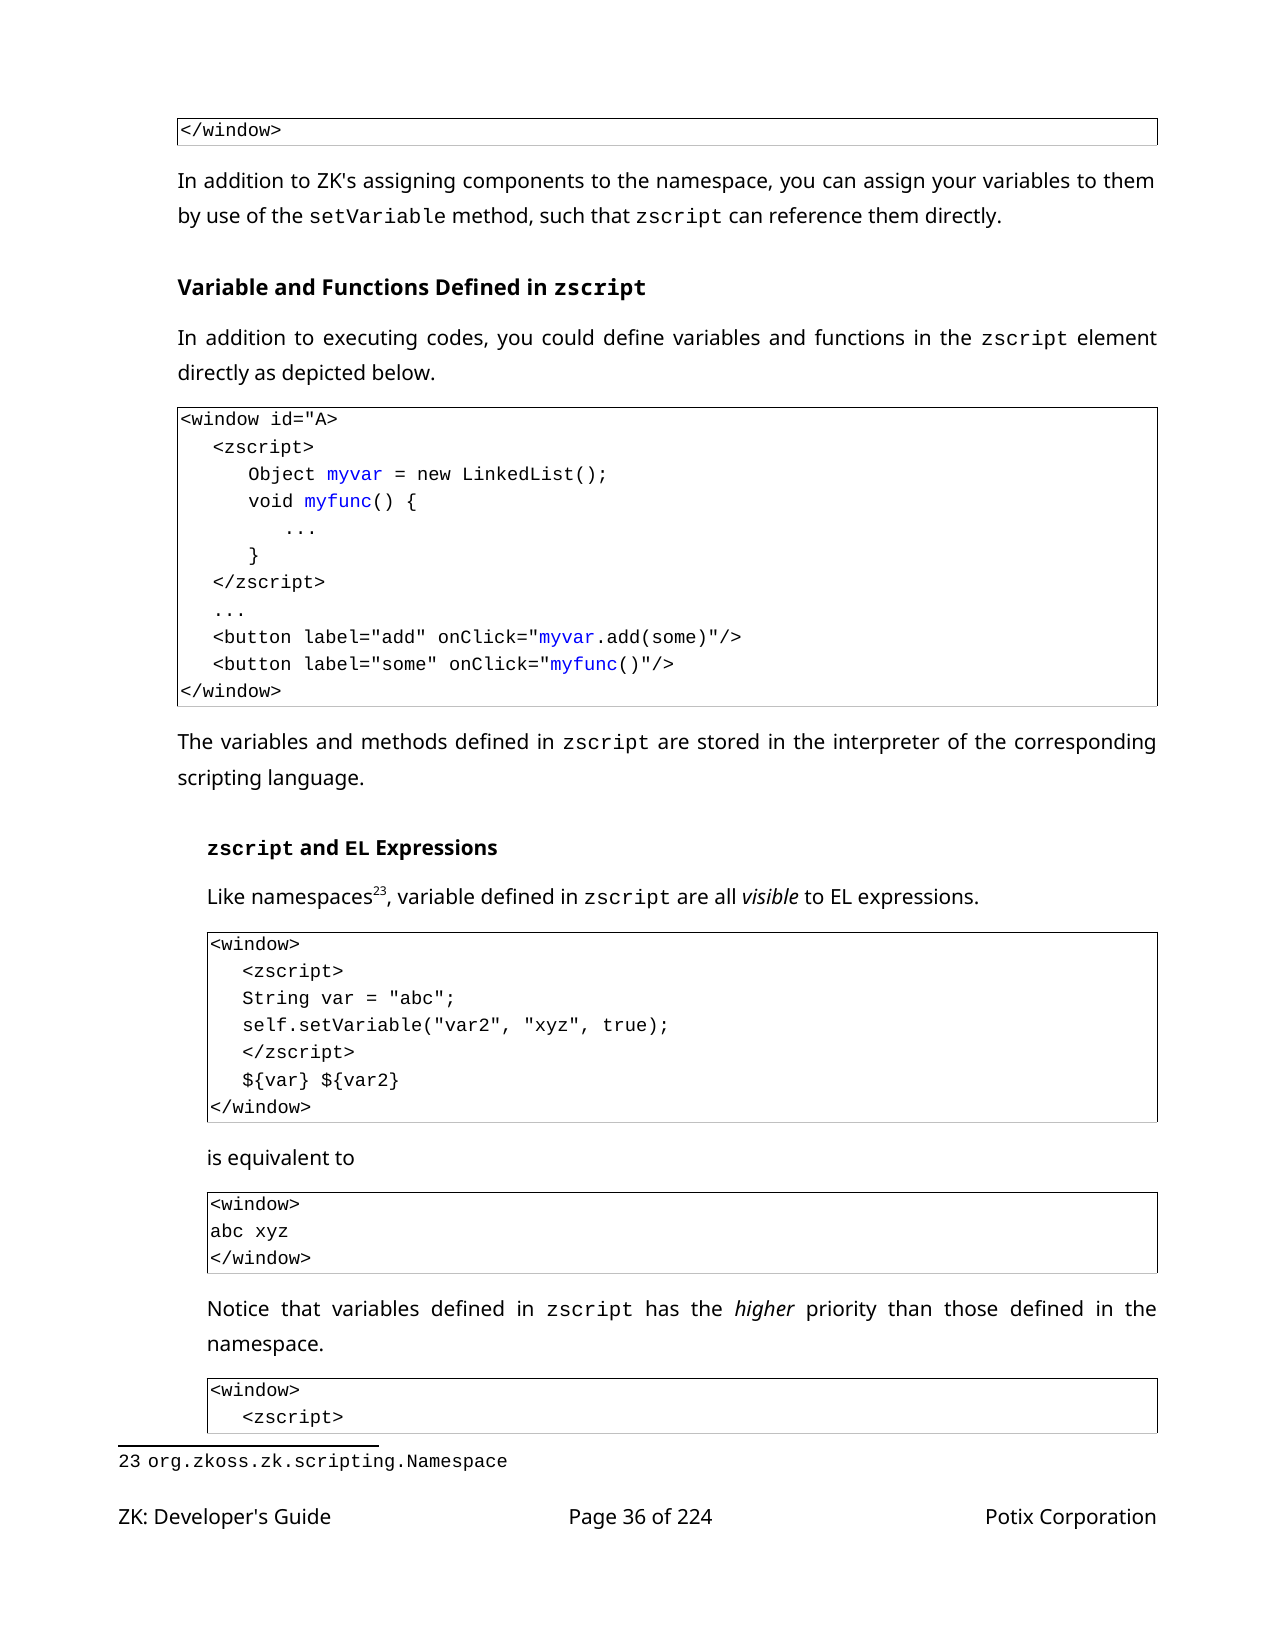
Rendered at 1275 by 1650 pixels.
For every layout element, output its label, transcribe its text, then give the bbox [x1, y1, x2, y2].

text <window id="A> [178, 408, 1157, 432]
text </window> [178, 679, 1157, 706]
text org.zkoss.zk.scripting.Namespace [118, 1452, 1157, 1473]
text </window> [178, 119, 1157, 145]
text <zscript> [208, 959, 1157, 983]
text Like namespaces, variable defined in zscript are all visible to EL expressions. [207, 882, 1157, 911]
text <zscript> [208, 1405, 1157, 1433]
text self.setVariable("var2", "xyz", true); [208, 1013, 1157, 1037]
text <button label="add" onClick="myvar.add(some)"/> [178, 625, 1157, 649]
text </window> [208, 1095, 1157, 1122]
text <button label="some" onClick="myfunc()"/> [178, 652, 1157, 676]
text </window> [208, 1246, 1157, 1273]
subtitle Variable and Functions Defined in zscript [177, 272, 1157, 302]
text </zscript> [178, 570, 1157, 595]
text <zscript> [178, 434, 1157, 459]
text ${var} ${var2} [208, 1068, 1157, 1092]
text is equivalent to [207, 1143, 1157, 1171]
text <window> [208, 933, 1157, 956]
text <window> [208, 1379, 1157, 1402]
text In addition to executing codes, you could define variables and functions in the zscript element directly as depicted below. [177, 323, 1157, 387]
text } [178, 543, 1157, 567]
text In addition to ZK's assigning components to the namespace, you can assign your variables to them by use of the setVariable method, such that zscript can reference them directly. [177, 166, 1157, 230]
text Notice that variables defined in zscript has the higher priority than those defined in the namespace. [207, 1294, 1157, 1358]
text Object myvar = new LinkedList(); [178, 462, 1157, 486]
text ... [178, 516, 1157, 540]
text String var = "abc"; [208, 986, 1157, 1010]
text abc xyz [208, 1219, 1157, 1243]
text The variables and methods defined in zscript are stored in the interpreter of the corresponding scripting language. [177, 727, 1157, 791]
text void myfunc() { [178, 489, 1157, 513]
text ... [178, 598, 1157, 622]
subtitle zscript and EL Expressions [207, 833, 1157, 862]
text </zscript> [208, 1040, 1157, 1065]
text <window> [208, 1193, 1157, 1216]
